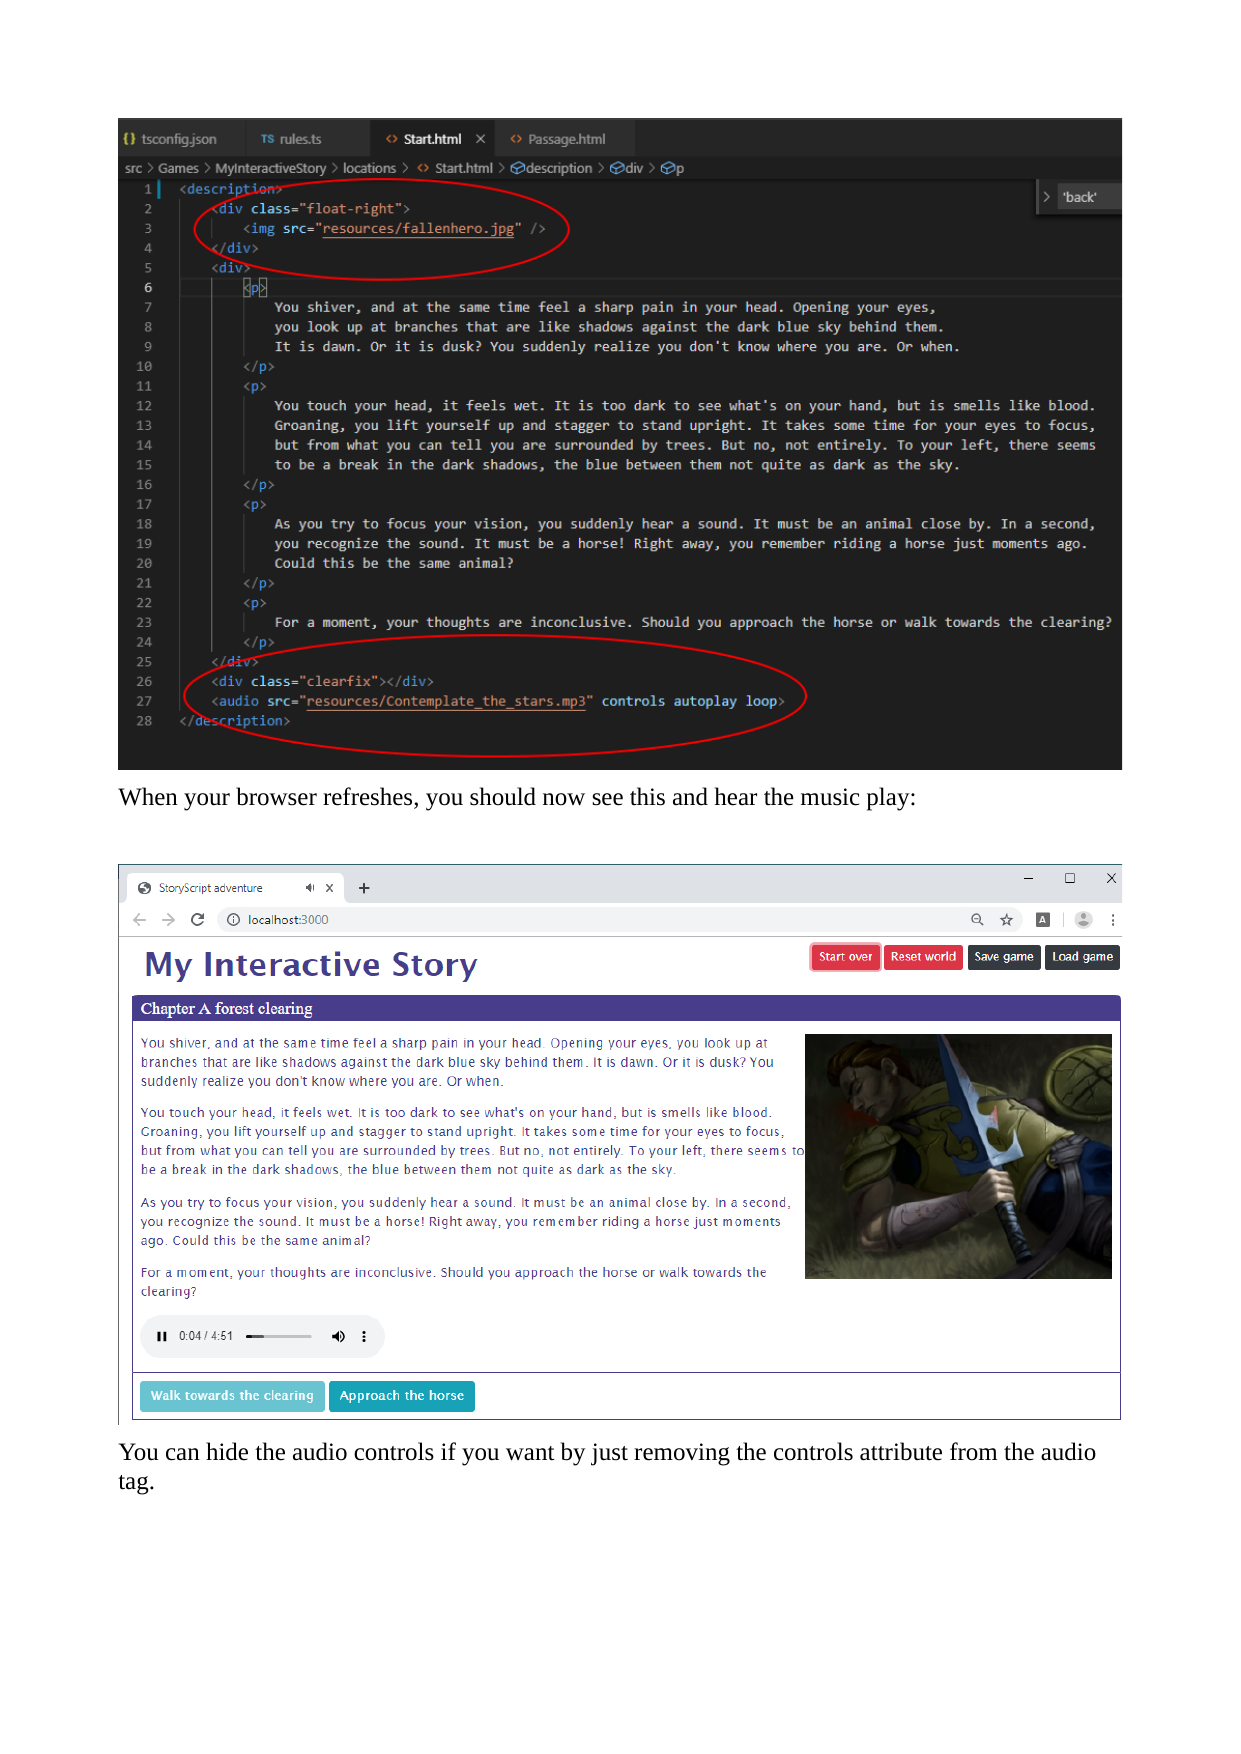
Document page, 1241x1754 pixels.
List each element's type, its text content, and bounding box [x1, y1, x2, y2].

text You can hide the audio controls if you want by just removing the controls attribute from the audio tag. [118, 1437, 1122, 1494]
text When your browser refreshes, you should now see this and hear the music play: [118, 782, 1122, 810]
